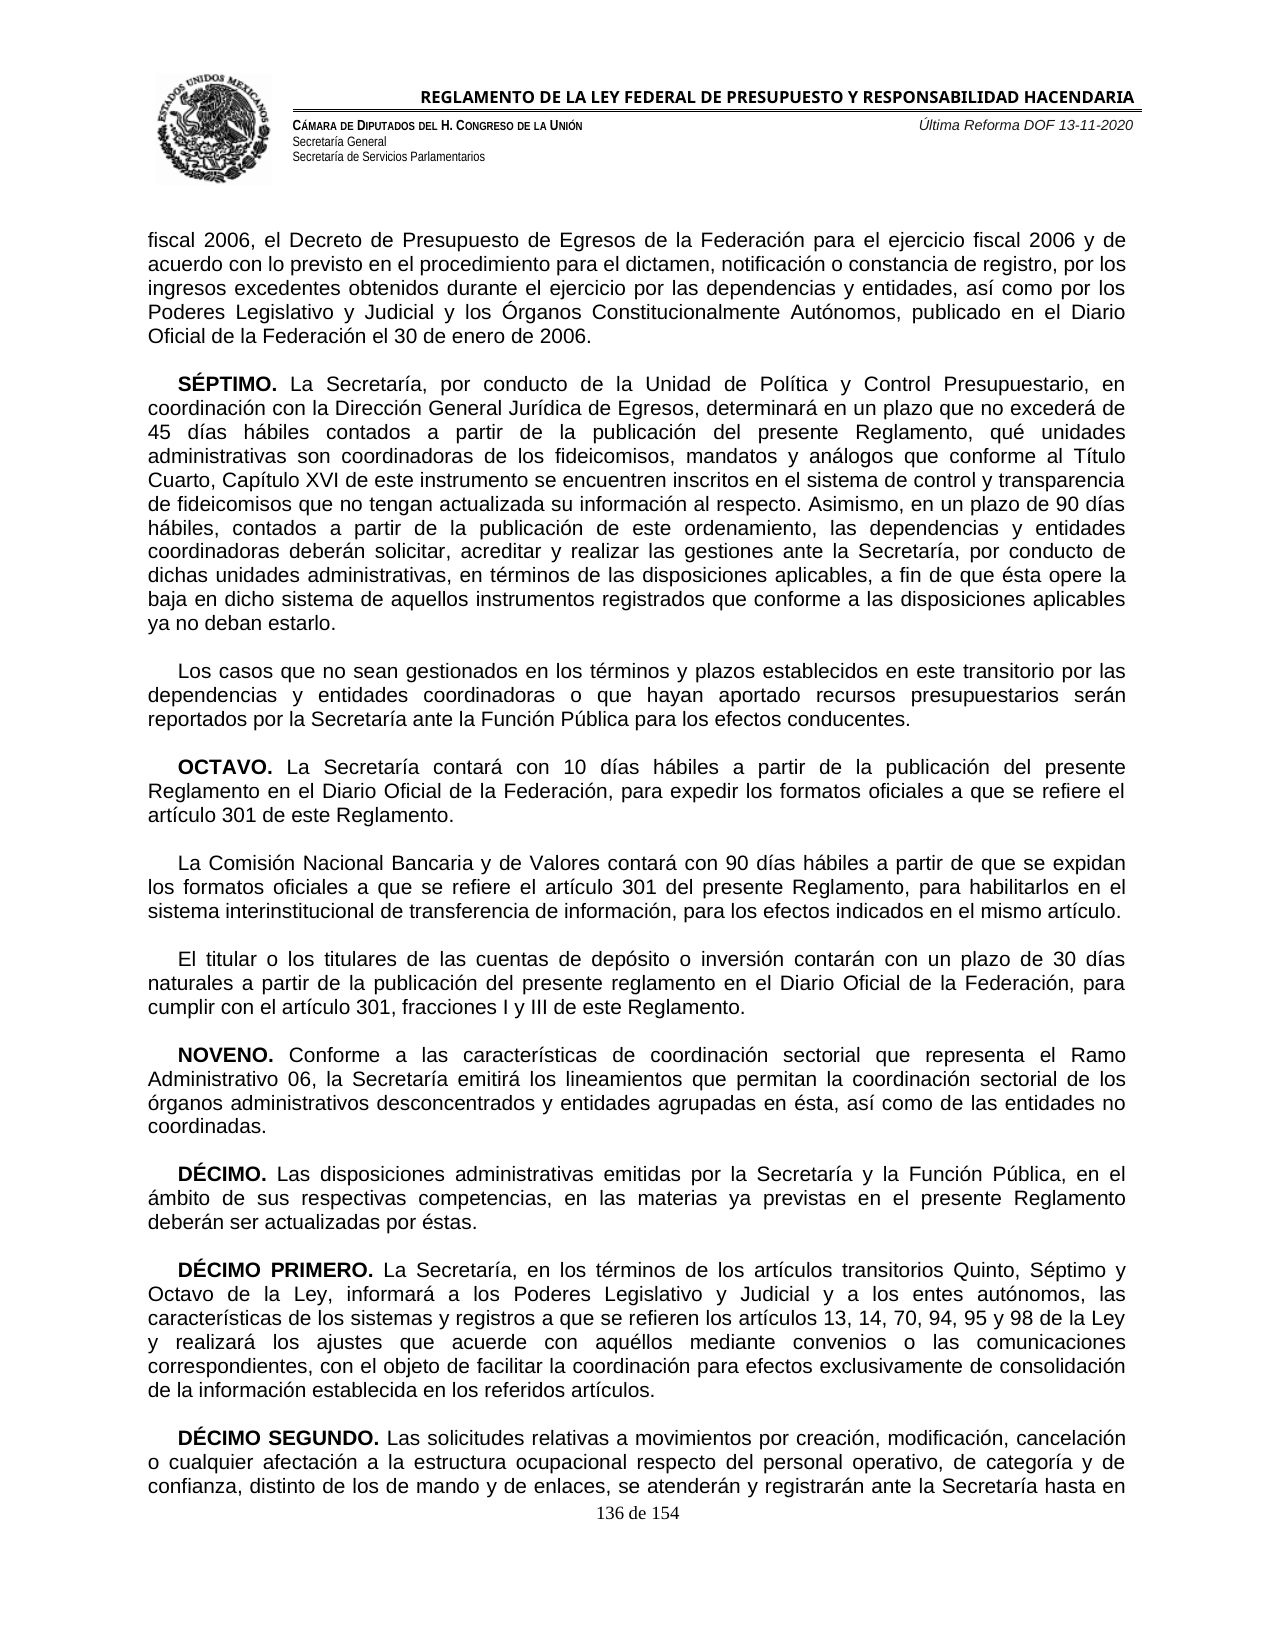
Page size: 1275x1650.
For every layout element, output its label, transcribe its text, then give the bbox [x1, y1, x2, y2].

text fiscal 2006, el Decreto de Presupuesto de Egresos de la Federación para el ejercicio fiscal 2006 y de acuerdo con lo previsto en el procedimiento para el dictamen, notificación o constancia de registro, por los ingresos excedentes obtenidos durante el ejercicio por las dependencias y entidades, así como por los Poderes Legislativo y Judicial y los Órganos Constitucionalmente Autónomos, publicado en el Diario Oficial de la Federación el 30 de enero de 2006. [148, 228, 1127, 348]
text La Comisión Nacional Bancaria y de Valores contará con 90 días hábiles a partir de que se expidan los formatos oficiales a que se refiere el artículo 301 del presente Reglamento, para habilitarlos en el sistema interinstitucional de transferencia de información, para los efectos indicados en el mismo artículo. [148, 851, 1127, 923]
text DÉCIMO. Las disposiciones administrativas emitidas por la Secretaría y la Función Pública, en el ámbito de sus respectivas competencias, en las materias ya previstas en el presente Reglamento deberán ser actualizadas por éstas. [148, 1162, 1127, 1234]
text SÉPTIMO. La Secretaría, por conducto de la Unidad de Política y Control Presupuestario, en coordinación con la Dirección General Jurídica de Egresos, determinará en un plazo que no excederá de 45 días hábiles contados a partir de la publicación del presente Reglamento, qué unidades administrativas son coordinadoras de los fideicomisos, mandatos y análogos que conforme al Título Cuarto, Capítulo XVI de este instrumento se encuentren inscritos en el sistema de control y transparencia de fideicomisos que no tengan actualizada su información al respecto. Asimismo, en un plazo de 90 días hábiles, contados a partir de la publicación de este ordenamiento, las dependencias y entidades coordinadoras deberán solicitar, acreditar y realizar las gestiones ante la Secretaría, por conducto de dichas unidades administrativas, en términos de las disposiciones aplicables, a fin de que ésta opere la baja en dicho sistema de aquellos instrumentos registrados que conforme a las disposiciones aplicables ya no deban estarlo. [148, 372, 1127, 635]
text DÉCIMO PRIMERO. La Secretaría, en los términos de los artículos transitorios Quinto, Séptimo y Octavo de la Ley, informará a los Poderes Legislativo y Judicial y a los entes autónomos, las características de los sistemas y registros a que se refieren los artículos 13, 14, 70, 94, 95 y 98 de la Ley y realizará los ajustes que acuerde con aquéllos mediante convenios o las comunicaciones correspondientes, con el objeto de facilitar la coordinación para efectos exclusivamente de consolidación de la información establecida en los referidos artículos. [148, 1258, 1127, 1402]
text DÉCIMO SEGUNDO. Las solicitudes relativas a movimientos por creación, modificación, cancelación o cualquier afectación a la estructura ocupacional respecto del personal operativo, de categoría y de confianza, distinto de los de mando y de enlaces, se atenderán y registrarán ante la Secretaría hasta en [148, 1426, 1127, 1498]
text OCTAVO. La Secretaría contará con 10 días hábiles a partir de la publicación del presente Reglamento en el Diario Oficial de la Federación, para expedir los formatos oficiales a que se refiere el artículo 301 de este Reglamento. [148, 755, 1127, 827]
text NOVENO. Conforme a las características de coordinación sectorial que representa el Ramo Administrativo 06, la Secretaría emitirá los lineamientos que permitan la coordinación sectorial de los órganos administrativos desconcentrados y entidades agrupadas en ésta, así como de las entidades no coordinadas. [148, 1042, 1127, 1138]
text El titular o los titulares de las cuentas de depósito o inversión contarán con un plazo de 30 días naturales a partir de la publicación del presente reglamento en el Diario Oficial de la Federación, para cumplir con el artículo 301, fracciones I y III de este Reglamento. [148, 947, 1127, 1018]
text Los casos que no sean gestionados en los términos y plazos establecidos en este transitorio por las dependencias y entidades coordinadoras o que hayan aportado recursos presupuestarios serán reportados por la Secretaría ante la Función Pública para los efectos conducentes. [148, 659, 1127, 731]
